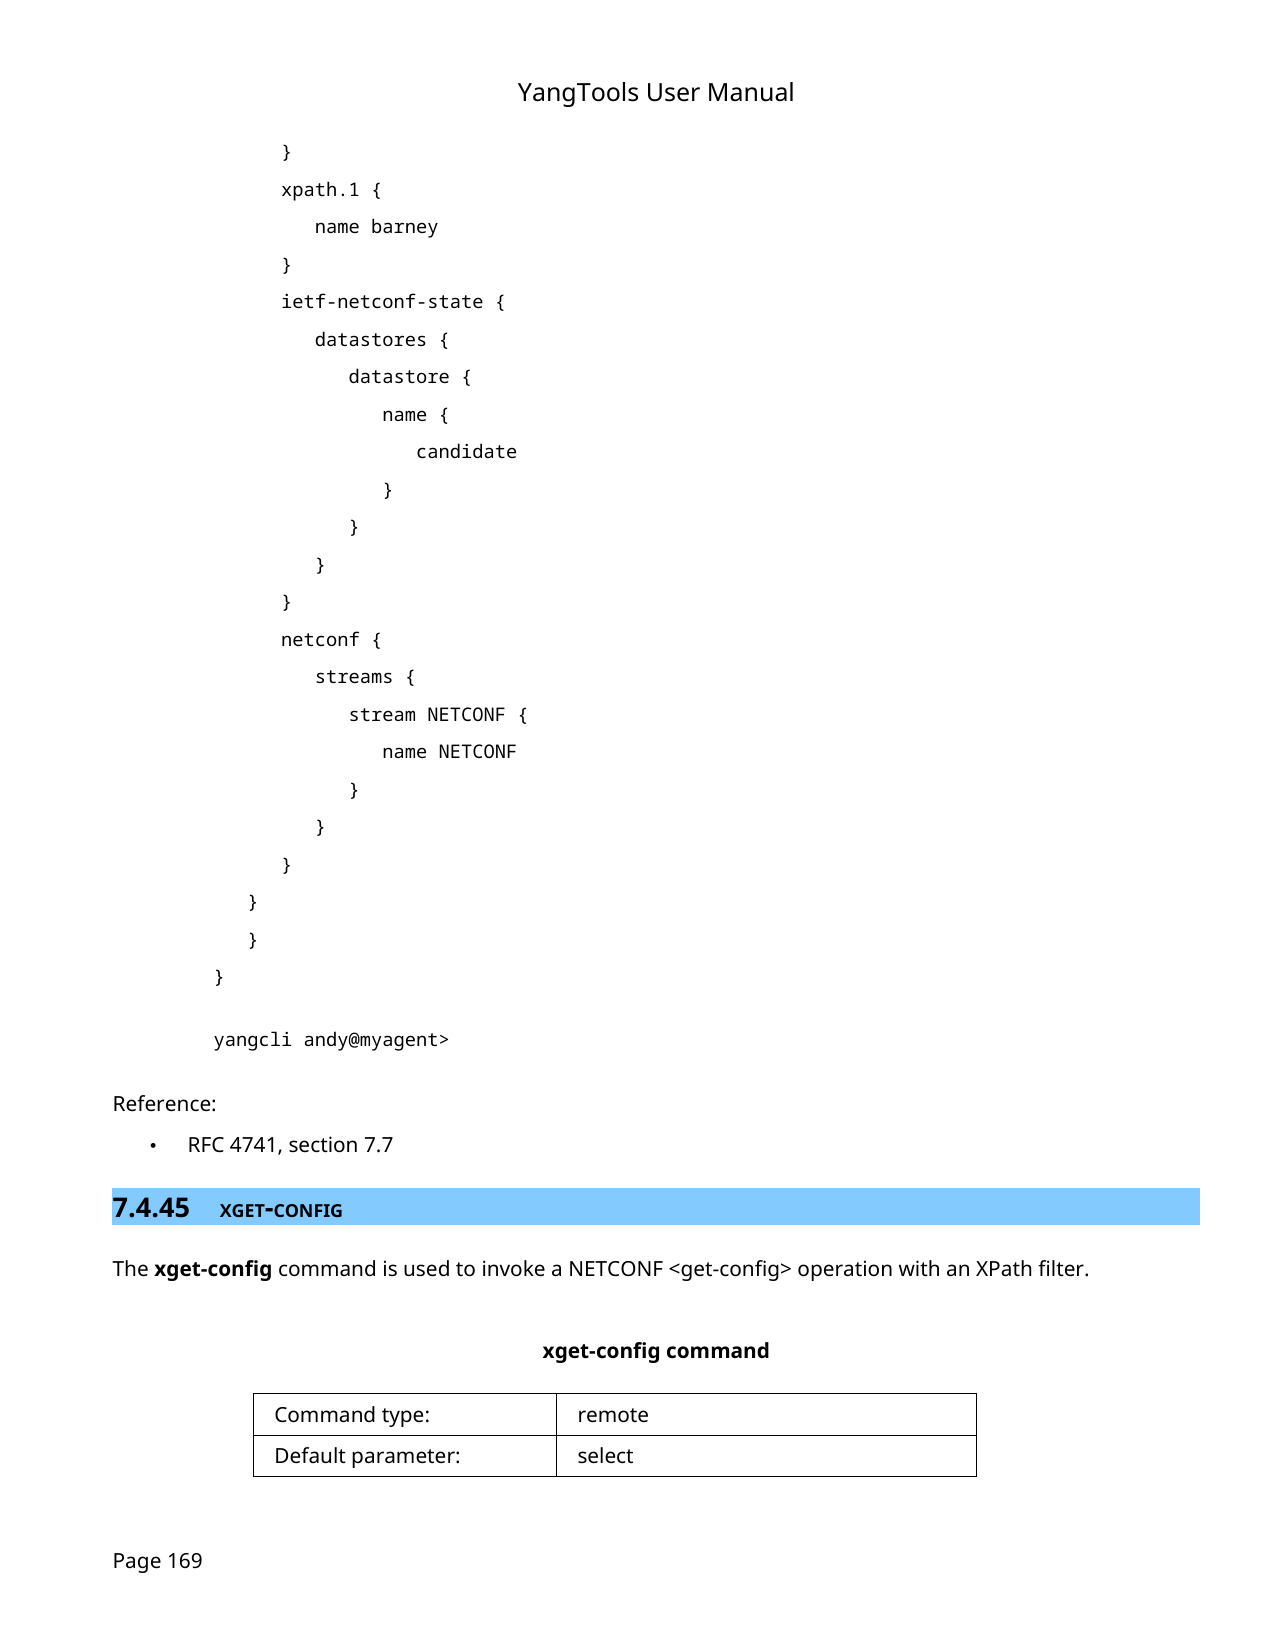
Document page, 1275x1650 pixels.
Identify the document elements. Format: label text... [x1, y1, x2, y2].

text candidate [139, 438, 1200, 464]
text The xget-config command is used to invoke a NETCONF <get-config> operation with an XPath filter. [112, 1254, 1200, 1283]
table_header Command type: [254, 1394, 556, 1434]
text yangcli andy@myagent> [139, 1001, 1200, 1078]
text } [139, 251, 1200, 277]
text } [139, 588, 1200, 614]
text datastores { [139, 326, 1200, 352]
text stream NETCONF { [139, 701, 1200, 727]
text } [139, 888, 1200, 914]
text datastore { [139, 363, 1200, 389]
subtitle xget-config command [127, 1336, 1185, 1364]
text } [139, 851, 1200, 877]
list RFC 4741, section 7.7 [150, 1131, 1200, 1159]
text Reference: [112, 1089, 1200, 1118]
table_header remote [557, 1394, 976, 1434]
text xpath.1 { [139, 176, 1200, 202]
text name { [139, 401, 1200, 427]
text netconf { [139, 626, 1200, 652]
text } [139, 926, 1200, 952]
table_cell Default parameter: [254, 1436, 556, 1476]
text streams { [139, 663, 1200, 689]
text } [139, 476, 1200, 502]
text } [139, 813, 1200, 839]
text } [139, 776, 1200, 802]
text name barney [139, 213, 1200, 239]
text ietf-netconf-state { [139, 288, 1200, 314]
table_cell select [557, 1436, 976, 1476]
subtitle xget-config [112, 1188, 1200, 1225]
text name NETCONF [139, 738, 1200, 764]
text } [139, 513, 1200, 539]
text } [139, 963, 1200, 989]
text } [139, 551, 1200, 577]
text } [139, 138, 1200, 164]
